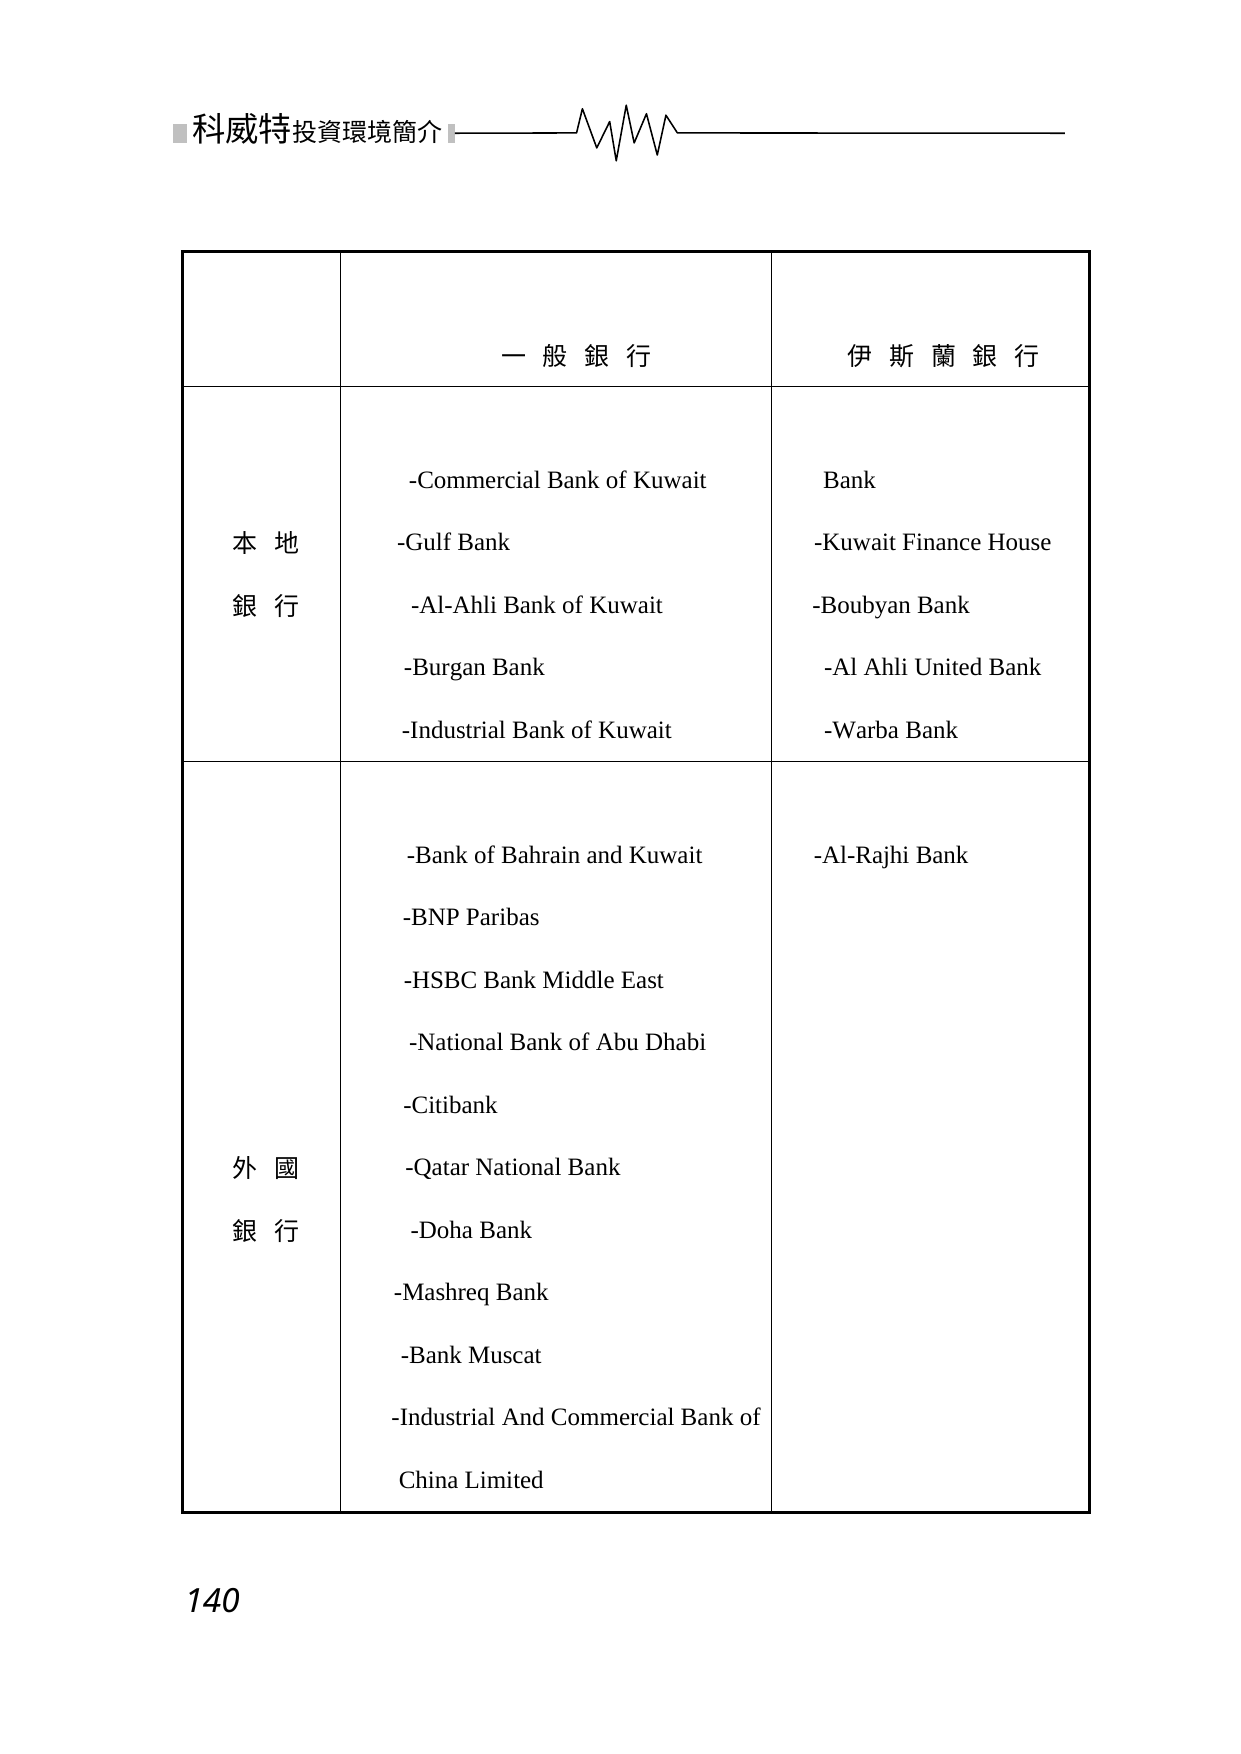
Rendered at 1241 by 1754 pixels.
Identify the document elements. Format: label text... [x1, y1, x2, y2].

table_header [184, 253, 340, 386]
table_cell -Bank of Bahrain and Kuwait -BNP Paribas -HSBC Bank Middle East -National Bank of Abu Dhabi -Citibank -Qatar National Bank -Doha Bank -Mashreq Bank -Bank Muscat -Industrial And Commercial Bank of China Limited [341, 762, 771, 1511]
table_cell -Commercial Bank of Kuwait -Gulf Bank -Al-Ahli Bank of Kuwait -Burgan Bank -Industrial Bank of Kuwait [341, 387, 771, 761]
table_cell Bank -Kuwait Finance House -Boubyan Bank -Al Ahli United Bank -Warba Bank [772, 387, 1088, 761]
table_header 一般銀行 [341, 253, 771, 386]
table_cell -Al-Rajhi Bank [772, 762, 1088, 1511]
table_header 伊斯蘭銀行 [772, 253, 1088, 386]
table_cell 外國銀行 [184, 762, 340, 1511]
table_cell 本地銀行 [184, 387, 340, 761]
